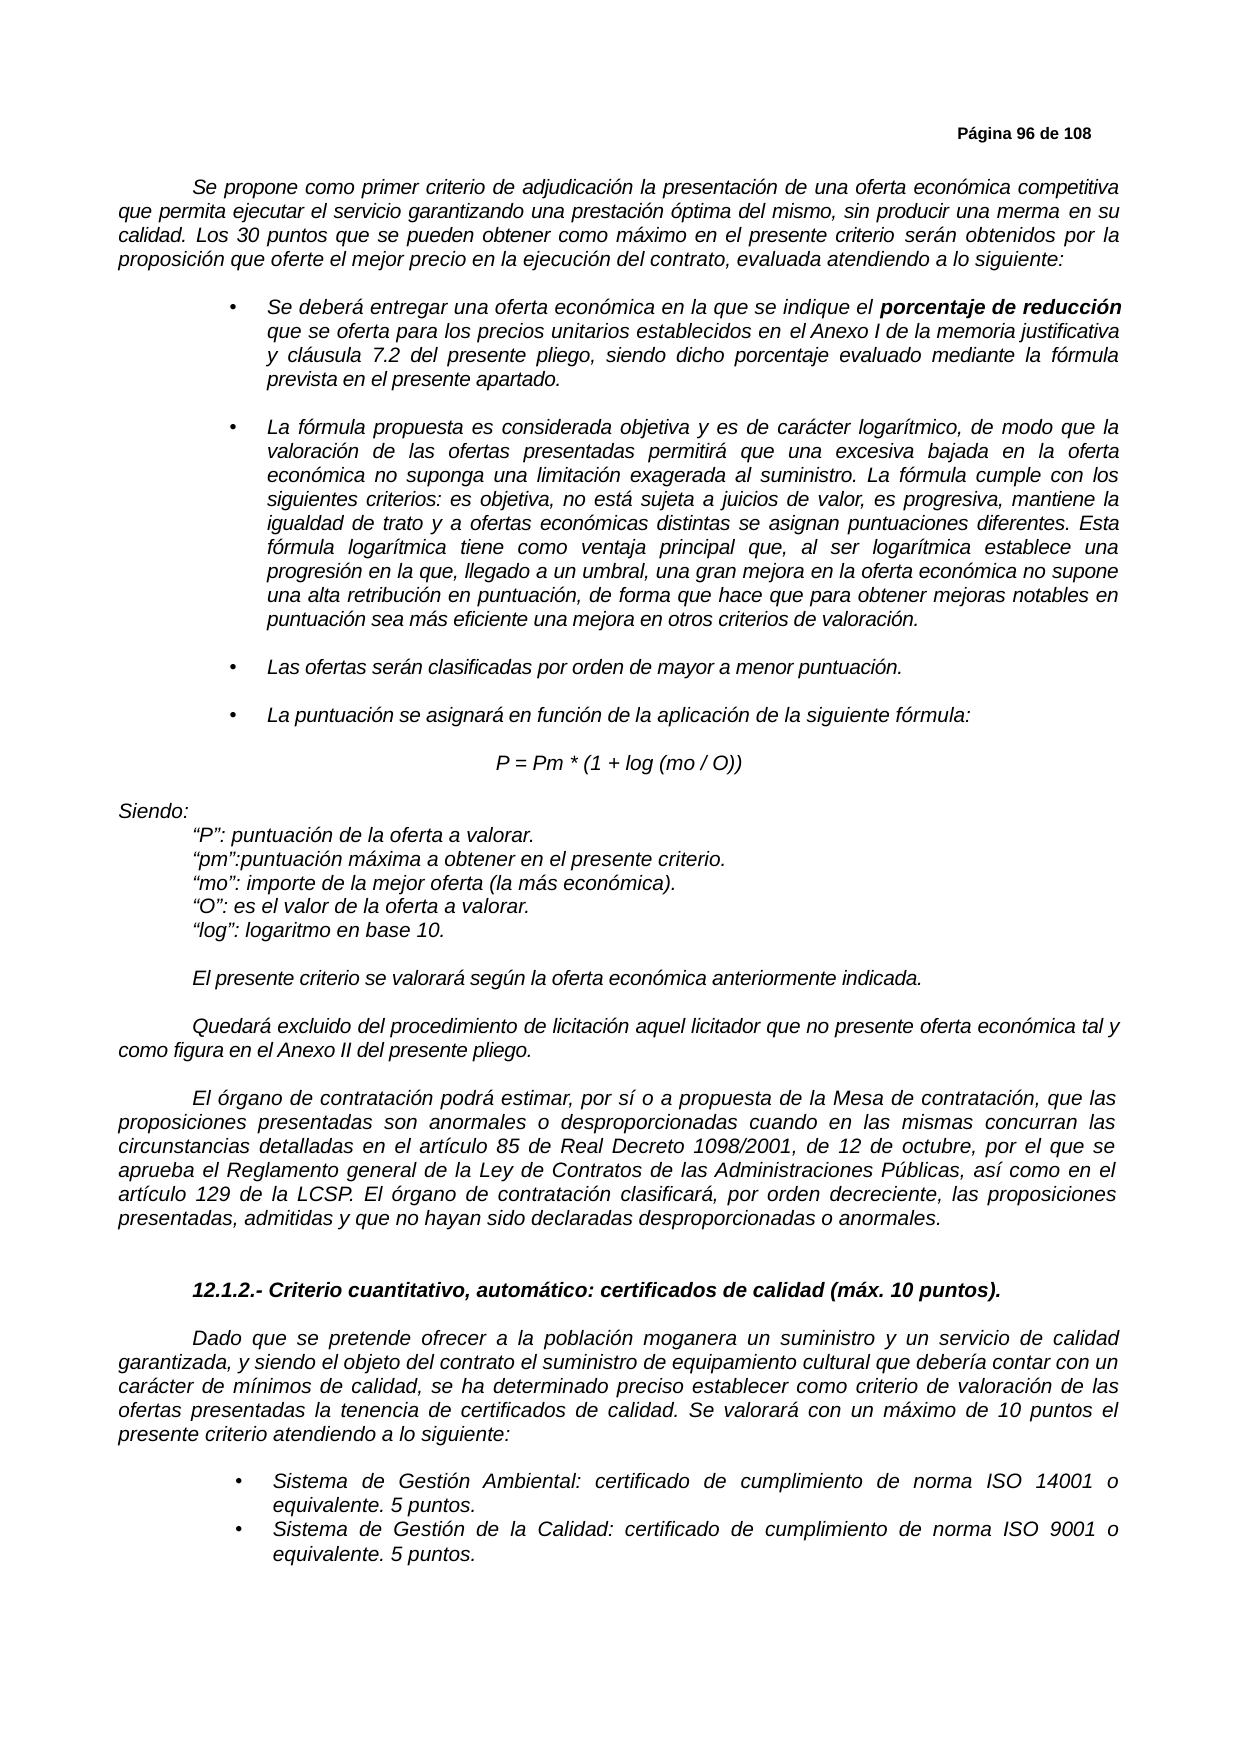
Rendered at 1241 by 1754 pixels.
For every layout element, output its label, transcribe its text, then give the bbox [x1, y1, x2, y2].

list Sistema de Gestión de la Calidad: certificado de cumplimiento de norma ISO 9001 o equivalente. 5 puntos. [235, 1517, 1122, 1565]
text “pm”:puntuación máxima a obtener en el presente criterio. [192, 846, 1122, 870]
text Dado que se pretende ofrecer a la población moganera un suministro y un servicio de calidad garantizada, y siendo el objeto del contrato el suministro de equipamiento cultural que debería contar con un carácter de mínimos de calidad, se ha determinado preciso establecer como criterio de valoración de las ofertas presentadas la tenencia de certificados de calidad. Se valorará con un máximo de 10 puntos el presente criterio atendiendo a lo siguiente: [118, 1326, 1122, 1445]
text Quedará excluido del procedimiento de licitación aquel licitador que no presente oferta económica tal y como figura en el Anexo II del presente pliego. [118, 1014, 1122, 1062]
text Se propone como primer criterio de adjudicación la presentación de una oferta económica competitiva que permita ejecutar el servicio garantizando una prestación óptima del mismo, sin producir una merma en su calidad. Los 30 puntos que se pueden obtener como máximo en el presente criterio serán obtenidos por la proposición que oferte el mejor precio en la ejecución del contrato, evaluada atendiendo a lo siguiente: [118, 175, 1122, 271]
text El presente criterio se valorará según la oferta económica anteriormente indicada. [118, 966, 1122, 990]
text El órgano de contratación podrá estimar, por sí o a propuesta de la Mesa de contratación, que las proposiciones presentadas son anormales o desproporcionadas cuando en las mismas concurran las circunstancias detalladas en el artículo 85 de Real Decreto 1098/2001, de 12 de octubre, por el que se aprueba el Reglamento general de la Ley de Contratos de las Administraciones Públicas, así como en el artículo 129 de la LCSP. El órgano de contratación clasificará, por orden decreciente, las proposiciones presentadas, admitidas y que no hayan sido declaradas desproporcionadas o anormales. [118, 1086, 1119, 1230]
list La fórmula propuesta es considerada objetiva y es de carácter logarítmico, de modo que la valoración de las ofertas presentadas permitirá que una excesiva bajada en la oferta económica no suponga una limitación exagerada al suministro. La fórmula cumple con los siguientes criterios: es objetiva, no está sujeta a juicios de valor, es progresiva, mantiene la igualdad de trato y a ofertas económicas distintas se asignan puntuaciones diferentes. Esta fórmula logarítmica tiene como ventaja principal que, al ser logarítmica establece una progresión en la que, llegado a un umbral, una gran mejora en la oferta económica no supone una alta retribución en puntuación, de forma que hace que para obtener mejoras notables en puntuación sea más eficiente una mejora en otros criterios de valoración. [229, 415, 1122, 631]
text “mo”: importe de la mejor oferta (la más económica). [118, 870, 1122, 894]
list Las ofertas serán clasificadas por orden de mayor a menor puntuación. [229, 654, 1122, 678]
text Siendo: [118, 798, 1122, 822]
text P = Pm * (1 + log (mo / O)) [118, 751, 1122, 774]
text “log”: logaritmo en base 10. [118, 918, 1122, 942]
text 12.1.2.- Criterio cuantitativo, automático: certificados de calidad (máx. 10 puntos). [118, 1278, 1122, 1302]
list Se deberá entregar una oferta económica en la que se indique el porcentaje de reducción que se oferta para los precios unitarios establecidos en el Anexo I de la memoria justificativa y cláusula 7.2 del presente pliego, siendo dicho porcentaje evaluado mediante la fórmula prevista en el presente apartado. [229, 295, 1122, 391]
list La puntuación se asignará en función de la aplicación de la siguiente fórmula: [229, 702, 1122, 727]
text “P”: puntuación de la oferta a valorar. [118, 822, 1122, 846]
text “O”: es el valor de la oferta a valorar. [118, 894, 1122, 918]
list Sistema de Gestión Ambiental: certificado de cumplimiento de norma ISO 14001 o equivalente. 5 puntos. [235, 1469, 1122, 1517]
